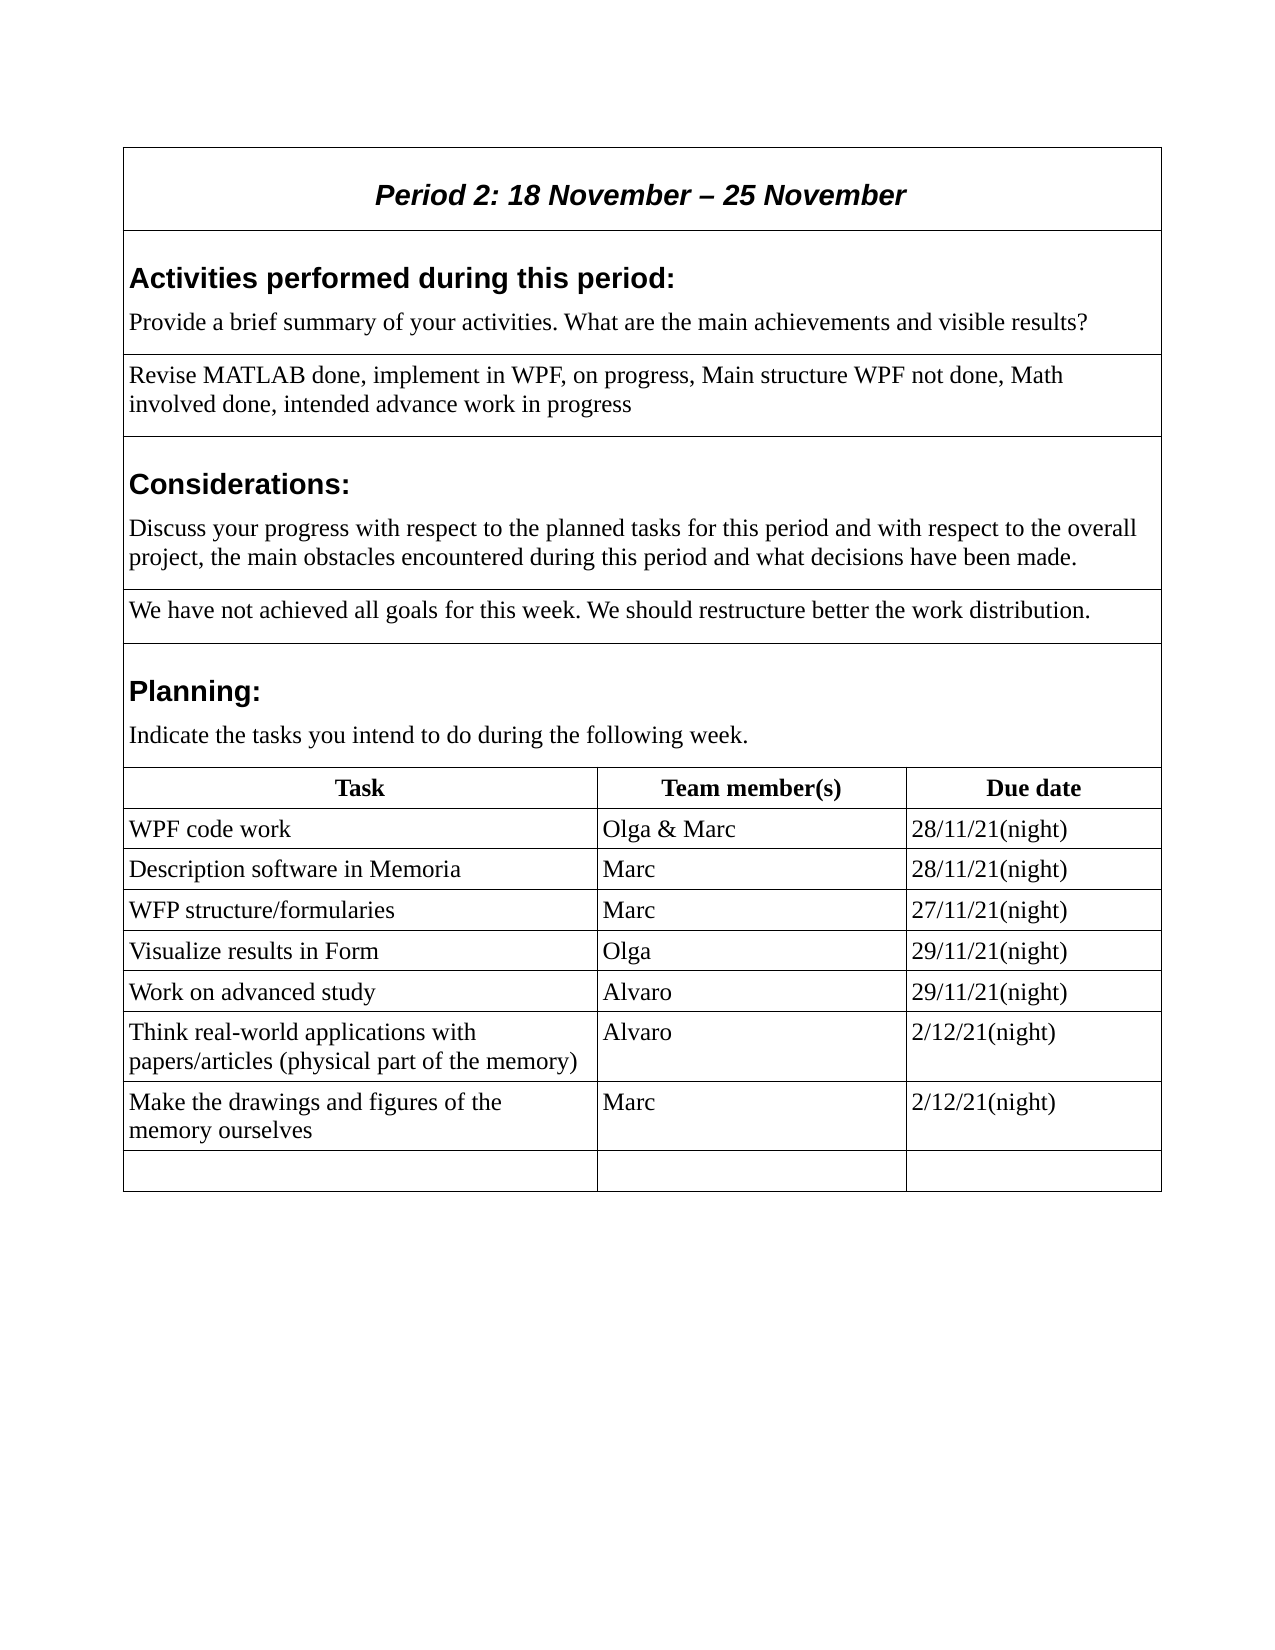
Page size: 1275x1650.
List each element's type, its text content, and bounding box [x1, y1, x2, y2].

table_cell Olga & Marc [598, 809, 906, 848]
table_cell Planning: Indicate the tasks you intend to do during the following week. [124, 644, 1161, 767]
table_header Period 2: 18 November – 25 November [124, 148, 1161, 230]
table_cell Considerations: Discuss your progress with respect to the planned tasks for this period and with respect to the overall project, the main obstacles encountered during this period and what decisions have been made. [124, 437, 1161, 589]
table_cell Marc [598, 890, 906, 929]
table_cell 28/11/21(night) [907, 849, 1161, 889]
table_cell Make the drawings and figures of the memory ourselves [124, 1082, 597, 1150]
table_cell Alvaro [598, 971, 906, 1011]
table_cell Work on advanced study [124, 971, 597, 1011]
table_cell 27/11/21(night) [907, 890, 1161, 929]
table_cell Think real-world applications with papers/articles (physical part of the memory) [124, 1012, 597, 1081]
table_cell We have not achieved all goals for this week. We should restructure better the work distribution. [124, 590, 1161, 642]
table_cell Team member(s) [598, 768, 906, 807]
table_cell Visualize results in Form [124, 931, 597, 970]
table_cell WPF code work [124, 809, 597, 848]
table_cell Activities performed during this period: Provide a brief summary of your activities. What are the main achievements and visible results? [124, 231, 1161, 354]
table_cell 29/11/21(night) [907, 931, 1161, 970]
table_cell WFP structure/formularies [124, 890, 597, 929]
table_cell [907, 1151, 1161, 1191]
table_cell [124, 1151, 597, 1191]
table_cell Task [124, 768, 597, 807]
table_cell Alvaro [598, 1012, 906, 1081]
table_cell 2/12/21(night) [907, 1082, 1161, 1150]
table_cell Marc [598, 849, 906, 889]
table_cell 29/11/21(night) [907, 971, 1161, 1011]
table_cell Revise MATLAB done, implement in WPF, on progress, Main structure WPF not done, Math involved done, intended advance work in progress [124, 355, 1161, 436]
table_cell Description software in Memoria [124, 849, 597, 889]
table_cell Due date [907, 768, 1161, 807]
table_cell Marc [598, 1082, 906, 1150]
table_cell 28/11/21(night) [907, 809, 1161, 848]
table_cell Olga [598, 931, 906, 970]
table_cell 2/12/21(night) [907, 1012, 1161, 1081]
table_cell [598, 1151, 906, 1191]
